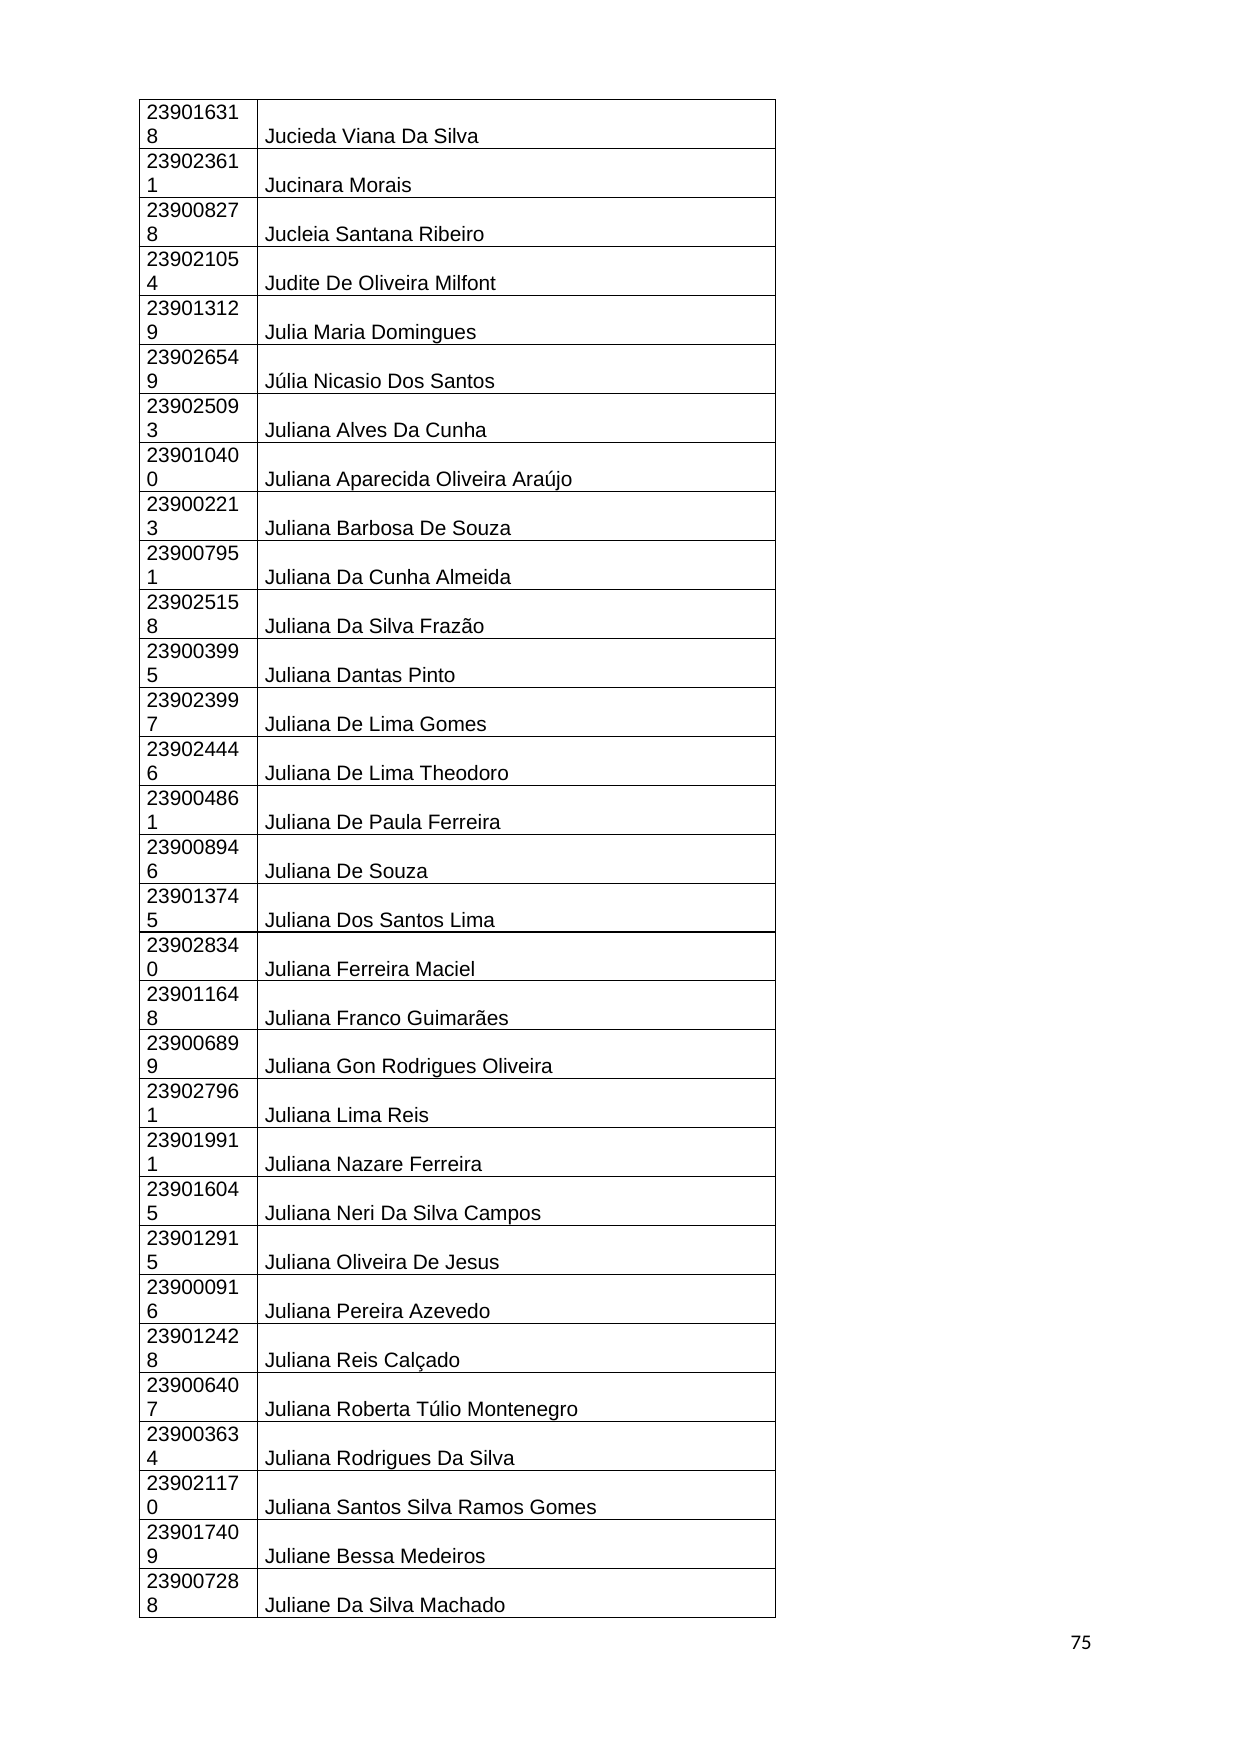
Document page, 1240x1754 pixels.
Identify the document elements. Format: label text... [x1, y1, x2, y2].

table_cell 239025158 [140, 590, 257, 638]
table_cell Jucinara Morais [258, 149, 775, 197]
table_cell Juliana De Lima Gomes [258, 688, 775, 736]
table_cell Juliana Lima Reis [258, 1079, 775, 1127]
table_cell 239007951 [140, 541, 257, 589]
table_cell 239025093 [140, 394, 257, 442]
table_cell 239002213 [140, 492, 257, 540]
table_cell Juliana Dos Santos Lima [258, 884, 775, 931]
table_cell 239024446 [140, 737, 257, 784]
table_cell Juliane Bessa Medeiros [258, 1520, 775, 1568]
table_cell 239012915 [140, 1226, 257, 1274]
table_cell 239013745 [140, 884, 257, 931]
table_cell 239006407 [140, 1373, 257, 1421]
table_cell 239006899 [140, 1030, 257, 1078]
table_cell 239000916 [140, 1275, 257, 1323]
table_cell Juliana Alves Da Cunha [258, 394, 775, 442]
table_cell Juliana Santos Silva Ramos Gomes [258, 1471, 775, 1519]
table_cell 239019911 [140, 1128, 257, 1176]
table_cell Juliana Franco Guimarães [258, 981, 775, 1029]
table_cell Juliana Ferreira Maciel [258, 933, 775, 980]
table_cell 239004861 [140, 786, 257, 833]
table_cell Juliane Da Silva Machado [258, 1569, 775, 1617]
table_cell 239016045 [140, 1177, 257, 1225]
table_cell 239010400 [140, 443, 257, 491]
table_cell Juliana Roberta Túlio Montenegro [258, 1373, 775, 1421]
table_cell Juliana Dantas Pinto [258, 639, 775, 687]
table_cell Juliana Reis Calçado [258, 1324, 775, 1372]
table_cell Julia Maria Domingues [258, 296, 775, 344]
table_cell 239021170 [140, 1471, 257, 1519]
table_cell Júlia Nicasio Dos Santos [258, 345, 775, 393]
table_cell Jucleia Santana Ribeiro [258, 198, 775, 246]
table_cell 239021054 [140, 247, 257, 295]
table_cell 239007288 [140, 1569, 257, 1617]
table_cell 239028340 [140, 933, 257, 980]
table_cell 239012428 [140, 1324, 257, 1372]
table_cell 239008946 [140, 835, 257, 882]
table_cell Juliana Oliveira De Jesus [258, 1226, 775, 1274]
table_cell Juliana Da Silva Frazão [258, 590, 775, 638]
table_cell Juliana De Souza [258, 835, 775, 882]
table_cell 239003634 [140, 1422, 257, 1470]
table_cell Judite De Oliveira Milfont [258, 247, 775, 295]
table_cell Juliana Da Cunha Almeida [258, 541, 775, 589]
table_cell Juliana Barbosa De Souza [258, 492, 775, 540]
table_cell Juliana Neri Da Silva Campos [258, 1177, 775, 1225]
table_cell 239011648 [140, 981, 257, 1029]
table_cell Juliana Nazare Ferreira [258, 1128, 775, 1176]
table_cell Juliana De Paula Ferreira [258, 786, 775, 833]
table_cell 239017409 [140, 1520, 257, 1568]
table_cell 239003995 [140, 639, 257, 687]
table_cell Juliana Rodrigues Da Silva [258, 1422, 775, 1470]
table_cell Juliana De Lima Theodoro [258, 737, 775, 784]
table_cell Juliana Pereira Azevedo [258, 1275, 775, 1323]
table_cell Juliana Gon Rodrigues Oliveira [258, 1030, 775, 1078]
table_cell Jucieda Viana Da Silva [258, 100, 775, 148]
table_cell 239026549 [140, 345, 257, 393]
table_cell 239027961 [140, 1079, 257, 1127]
table_cell 239023611 [140, 149, 257, 197]
table_cell 239008278 [140, 198, 257, 246]
table_cell Juliana Aparecida Oliveira Araújo [258, 443, 775, 491]
table_cell 239023997 [140, 688, 257, 736]
table_cell 239013129 [140, 296, 257, 344]
table_cell 239016318 [140, 100, 257, 148]
